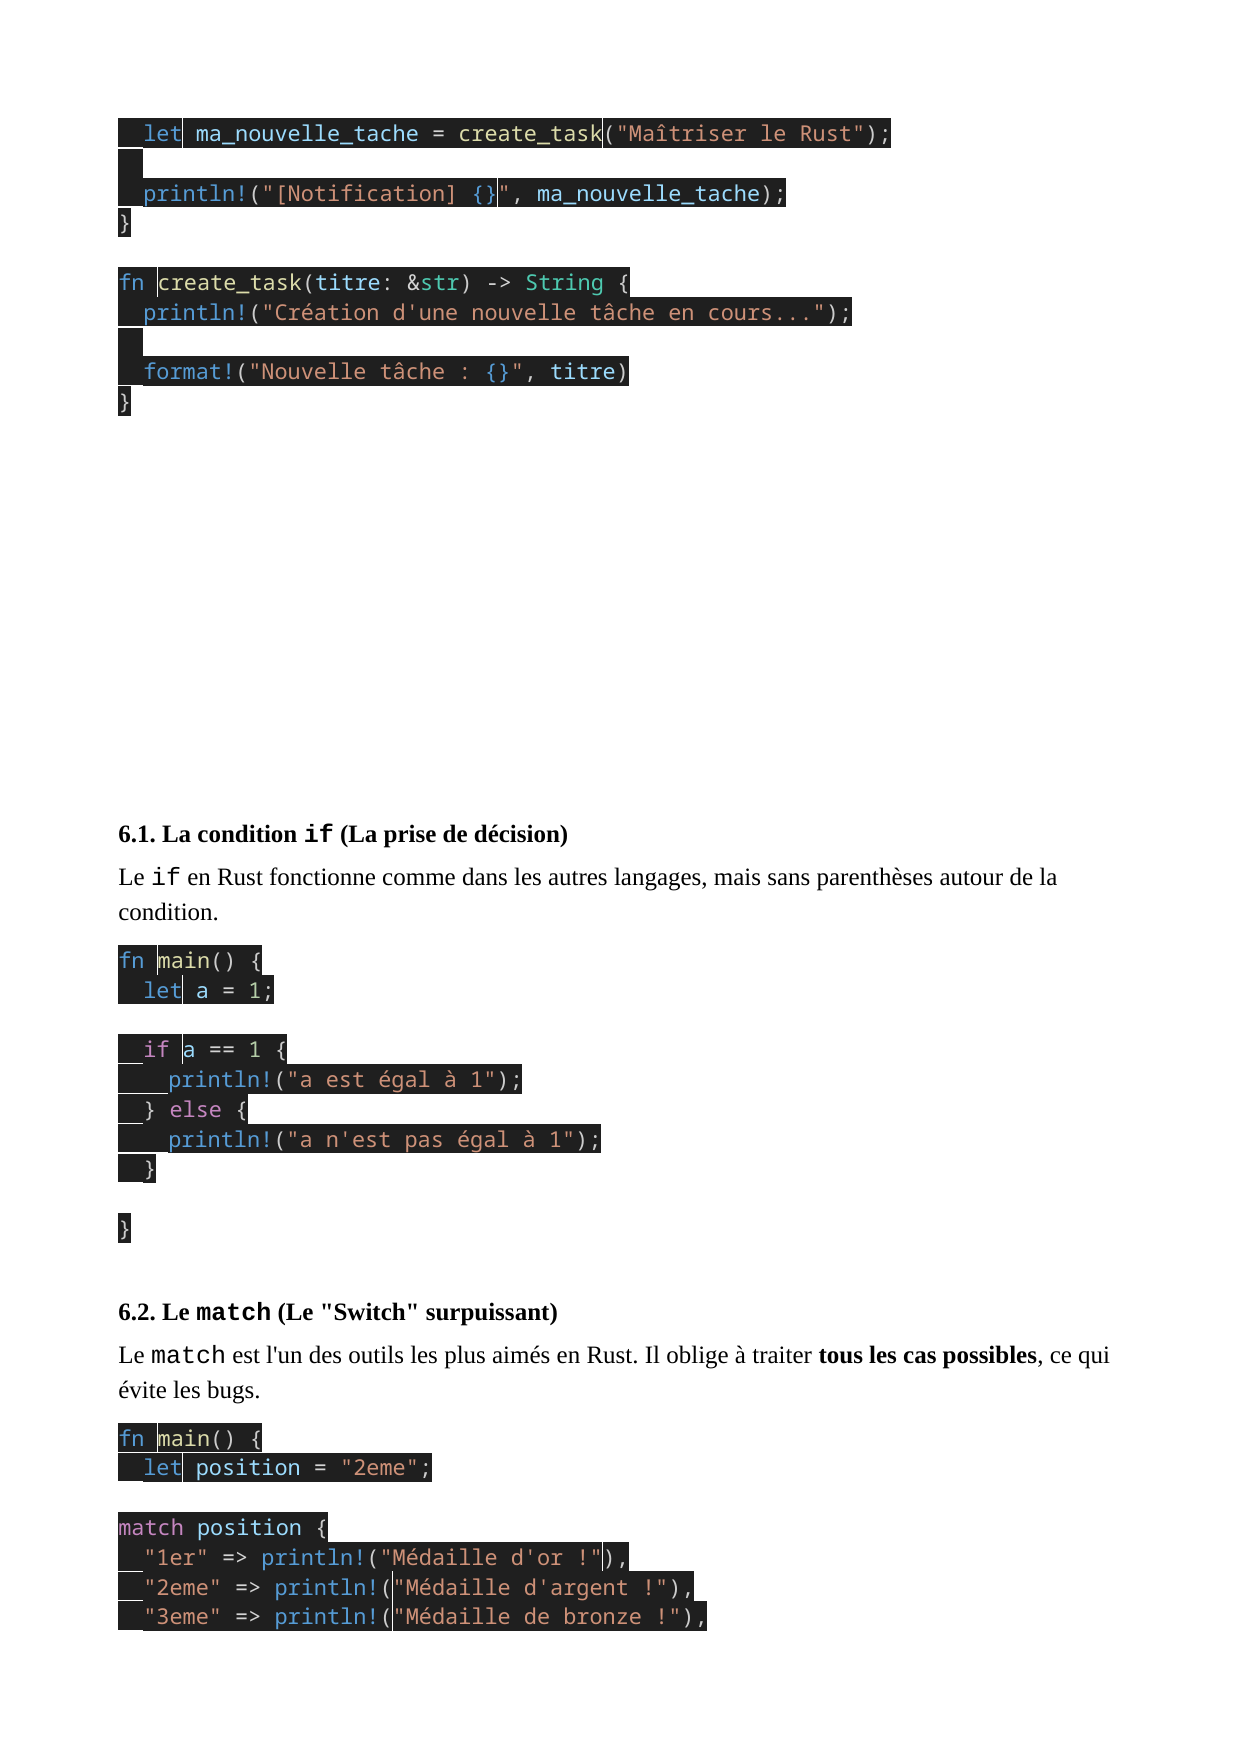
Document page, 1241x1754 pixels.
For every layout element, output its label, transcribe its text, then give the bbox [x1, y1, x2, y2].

subtitle 6.1. La condition if (La prise de décision) [118, 819, 1122, 850]
text format!("Nouvelle tâche : {}", titre) [118, 356, 1122, 386]
text println!("Création d'une nouvelle tâche en cours..."); [118, 297, 1122, 326]
text Le symbole -> String : C'est la flèche de retour. Elle indique au compilateur le type de donnée qui sort de la fonction. [118, 478, 1122, 542]
text fn create_task(titre: &str) -> String { [118, 267, 1122, 297]
text "3eme" => println!("Médaille de bronze !"), [118, 1601, 1122, 1631]
text println!("a est égal à 1"); [118, 1064, 1122, 1094]
text } [118, 207, 1122, 237]
text Le match est l'un des outils les plus aimés en Rust. Il oblige à traiter tous les cas possibles, ce qui évite les bugs. [118, 1340, 1122, 1404]
text match position { [118, 1512, 1122, 1542]
text println!("[Notification] {}", ma_nouvelle_tache); [118, 178, 1122, 207]
text if a == 1 { [118, 1034, 1122, 1064]
text fn main() { [118, 945, 1122, 975]
text let a = 1; [118, 975, 1122, 1004]
text println!("a n'est pas égal à 1"); [118, 1124, 1122, 1153]
text let position = "2eme"; [118, 1452, 1122, 1482]
text let ma_nouvelle_tache = create_task("Maîtriser le Rust"); [118, 118, 1122, 148]
text } [118, 1153, 1122, 1183]
text } else { [118, 1094, 1122, 1124]
text fn main() { [118, 1423, 1122, 1452]
text "2eme" => println!("Médaille d'argent !"), [118, 1571, 1122, 1601]
text La macro format! : Elle fonctionne exactement comme println!, mais au lieu d'afficher le texte dans le terminal, elle le "capture" dans une variable. [118, 575, 1122, 639]
text } [118, 1213, 1122, 1243]
text } [118, 386, 1122, 416]
text "1er" => println!("Médaille d'or !"), [118, 1542, 1122, 1571]
subtitle 6.2. Le match (Le "Switch" surpuissant) [118, 1297, 1122, 1327]
subtitle 6 — Contrôle de flux [118, 735, 1122, 769]
text Le if en Rust fonctionne comme dans les autres langages, mais sans parenthèses autour de la condition. [118, 862, 1122, 926]
